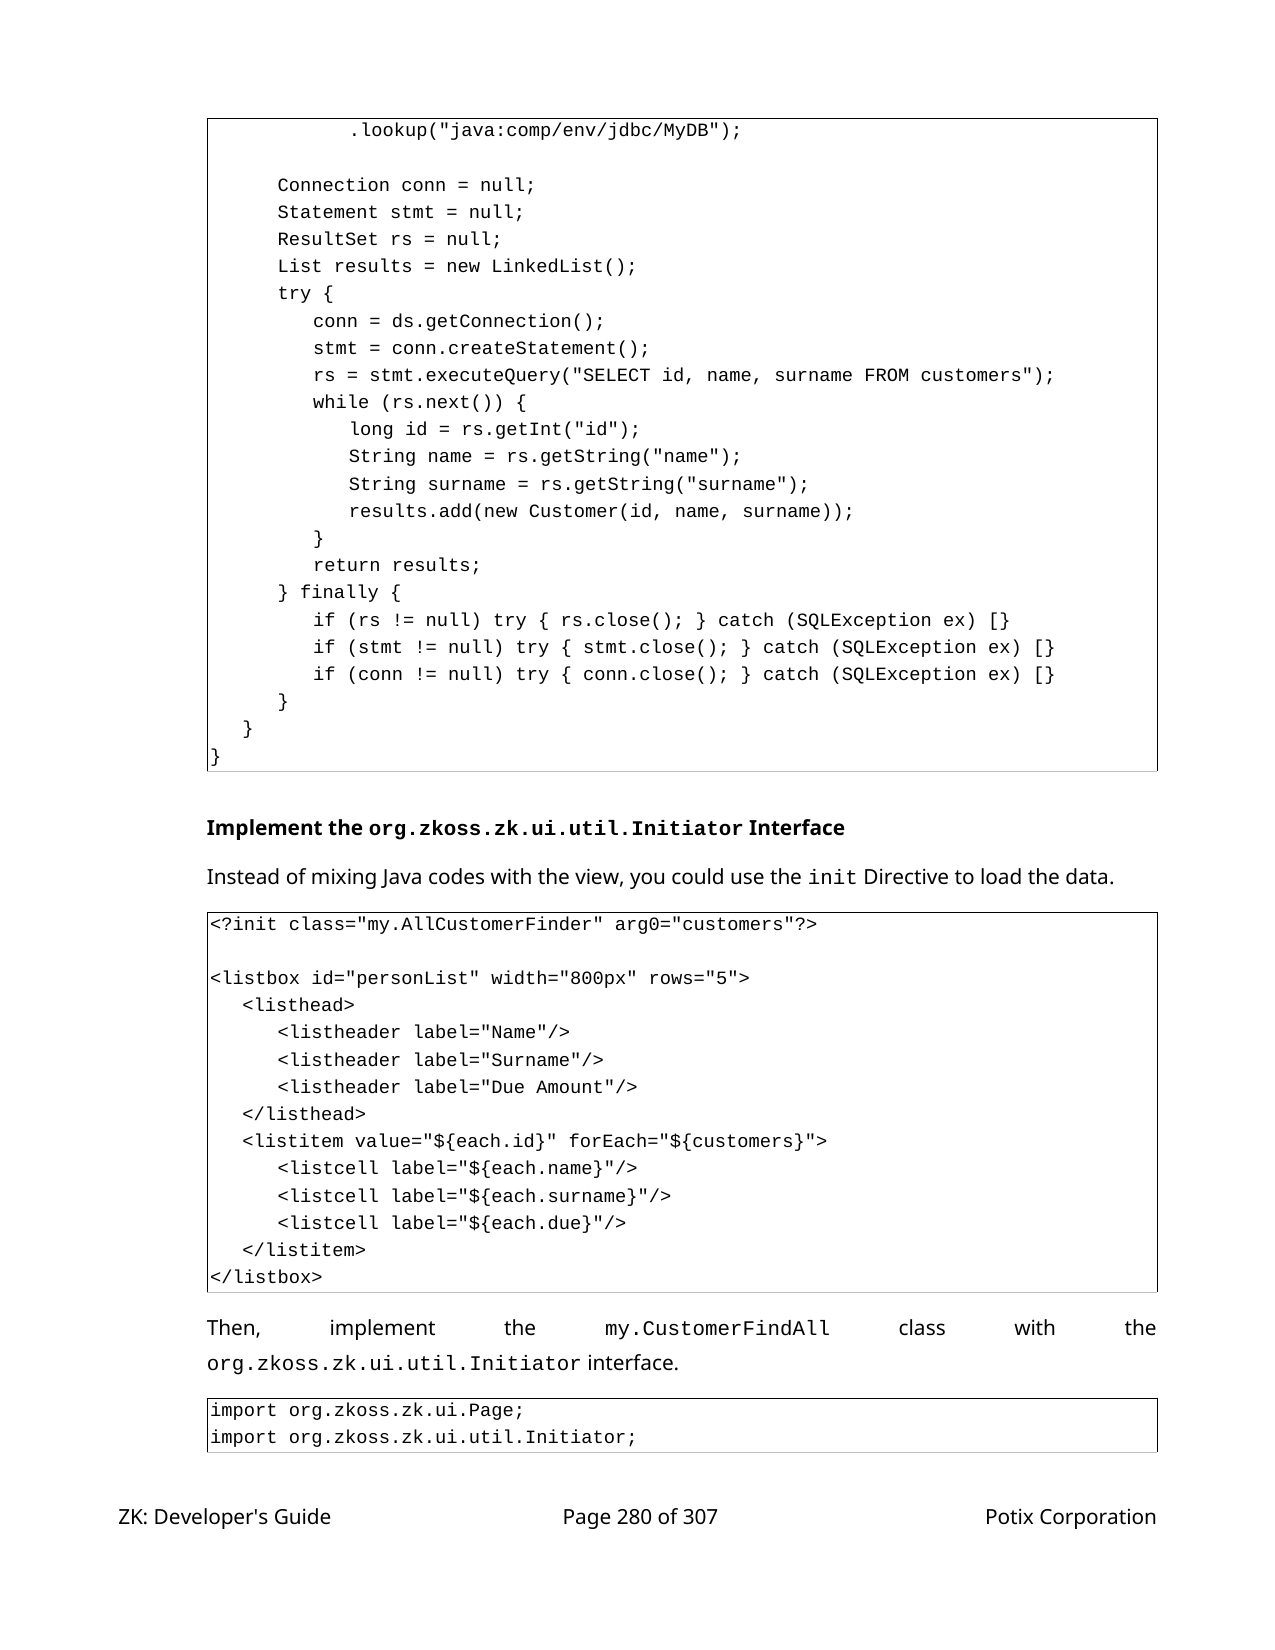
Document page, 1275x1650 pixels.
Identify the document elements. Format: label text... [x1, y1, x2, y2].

text import org.zkoss.zk.ui.util.Initiator; [208, 1425, 1157, 1452]
text </listbox> [208, 1265, 1157, 1292]
text if (rs != null) try { rs.close(); } catch (SQLException ex) [} [208, 607, 1157, 632]
text } [208, 743, 1157, 771]
text </listhead> [208, 1102, 1157, 1126]
text } [208, 716, 1157, 741]
text String surname = rs.getString("surname"); [208, 472, 1157, 496]
text import org.zkoss.zk.ui.Page; [208, 1399, 1157, 1422]
text .lookup("java:comp/env/jdbc/MyDB"); [208, 119, 1157, 142]
text <listitem value="${each.id}" forEach="${customers}"> [208, 1129, 1157, 1153]
text Then, implement the my.CustomerFindAll class with the org.zkoss.zk.ui.util.Initiator interface. [207, 1313, 1157, 1377]
text } [208, 526, 1157, 550]
text return results; [208, 553, 1157, 577]
text conn = ds.getConnection(); [208, 308, 1157, 333]
text Instead of mixing Java codes with the view, you could use the init Directive to load the data. [207, 862, 1157, 891]
text stmt = conn.createStatement(); [208, 336, 1157, 360]
text <listbox id="personList" width="800px" rows="5"> [208, 966, 1157, 990]
text if (conn != null) try { conn.close(); } catch (SQLException ex) [} [208, 662, 1157, 686]
text List results = new LinkedList(); [208, 254, 1157, 278]
text <listheader label="Due Amount"/> [208, 1075, 1157, 1099]
text ResultSet rs = null; [208, 227, 1157, 251]
text String name = rs.getString("name"); [208, 444, 1157, 469]
text </listitem> [208, 1238, 1157, 1262]
text <listcell label="${each.name}"/> [208, 1156, 1157, 1181]
text <listheader label="Name"/> [208, 1020, 1157, 1044]
text <listhead> [208, 993, 1157, 1017]
text <?init class="my.AllCustomerFinder" arg0="customers"?> [208, 913, 1157, 936]
text <listheader label="Surname"/> [208, 1047, 1157, 1072]
text results.add(new Customer(id, name, surname)); [208, 499, 1157, 523]
text while (rs.next()) { [208, 390, 1157, 414]
text long id = rs.getInt("id"); [208, 417, 1157, 441]
subtitle Implement the org.zkoss.zk.ui.util.Initiator Interface [207, 813, 1157, 842]
text } finally { [208, 580, 1157, 604]
text } [208, 689, 1157, 713]
text try { [208, 281, 1157, 306]
text rs = stmt.executeQuery("SELECT id, name, surname FROM customers"); [208, 363, 1157, 387]
text if (stmt != null) try { stmt.close(); } catch (SQLException ex) [} [208, 635, 1157, 659]
text <listcell label="${each.surname}"/> [208, 1183, 1157, 1208]
text Statement stmt = null; [208, 200, 1157, 224]
text <listcell label="${each.due}"/> [208, 1211, 1157, 1235]
text Connection conn = null; [208, 172, 1157, 197]
